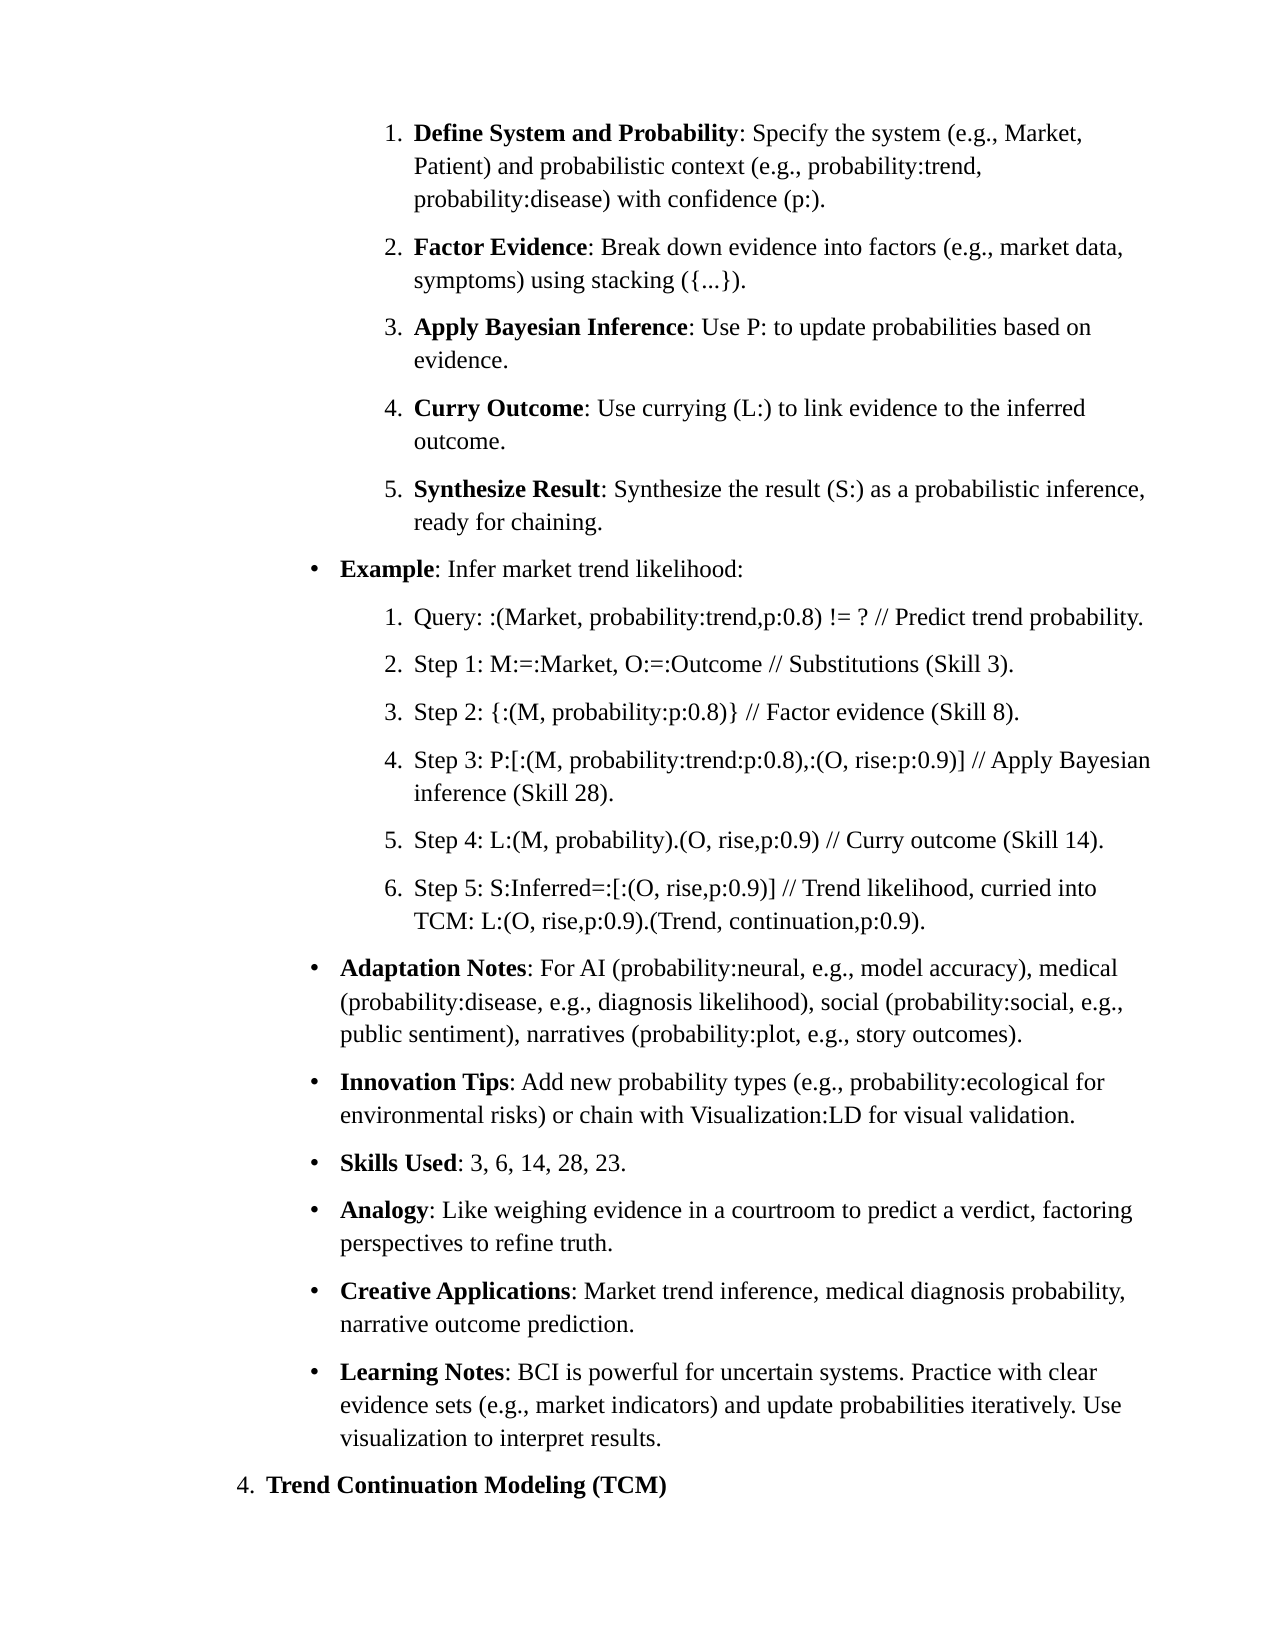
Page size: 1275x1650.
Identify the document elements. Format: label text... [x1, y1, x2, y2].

list Skills Used: 3, 6, 14, 28, 23. [310, 1148, 1157, 1177]
list Factor Evidence: Break down evidence into factors (e.g., market data, symptoms) using stacking ({...}). [384, 232, 1157, 293]
list Step 2: {:(M, probability:p:0.8)} // Factor evidence (Skill 8). [384, 697, 1157, 726]
list Step 5: S:Inferred=:[:(O, rise,p:0.9)] // Trend likelihood, curried into TCM: L:(O, rise,p:0.9).(Trend, continuation,p:0.9). [384, 873, 1157, 935]
list Creative Applications: Market trend inference, medical diagnosis probability, narrative outcome prediction. [310, 1276, 1157, 1338]
list Step 3: P:[:(M, probability:trend:p:0.8),:(O, rise:p:0.9)] // Apply Bayesian inference (Skill 28). [384, 745, 1157, 806]
list Step 1: M:=:Market, O:=:Outcome // Substitutions (Skill 3). [384, 649, 1157, 678]
list Example: Infer market trend likelihood: [310, 554, 1157, 583]
list Trend Continuation Modeling (TCM) [236, 1470, 1157, 1499]
list Step 4: L:(M, probability).(O, rise,p:0.9) // Curry outcome (Skill 14). [384, 825, 1157, 854]
list Query: :(Market, probability:trend,p:0.8) != ? // Predict trend probability. [384, 602, 1157, 631]
list Analogy: Like weighing evidence in a courtroom to predict a verdict, factoring perspectives to refine truth. [310, 1195, 1157, 1257]
list Apply Bayesian Inference: Use P: to update probabilities based on evidence. [384, 312, 1157, 374]
list Define System and Probability: Specify the system (e.g., Market, Patient) and probabilistic context (e.g., probability:trend, probability:disease) with confidence (p:). [384, 118, 1157, 213]
list Curry Outcome: Use currying (L:) to link evidence to the inferred outcome. [384, 393, 1157, 455]
list Learning Notes: BCI is powerful for uncertain systems. Practice with clear evidence sets (e.g., market indicators) and update probabilities iteratively. Use visualization to interpret results. [310, 1357, 1157, 1451]
list Innovation Tips: Add new probability types (e.g., probability:ecological for environmental risks) or chain with Visualization:LD for visual validation. [310, 1067, 1157, 1129]
list Adaptation Notes: For AI (probability:neural, e.g., model accuracy), medical (probability:disease, e.g., diagnosis likelihood), social (probability:social, e.g., public sentiment), narratives (probability:plot, e.g., story outcomes). [310, 953, 1157, 1048]
list Synthesize Result: Synthesize the result (S:) as a probabilistic inference, ready for chaining. [384, 474, 1157, 535]
